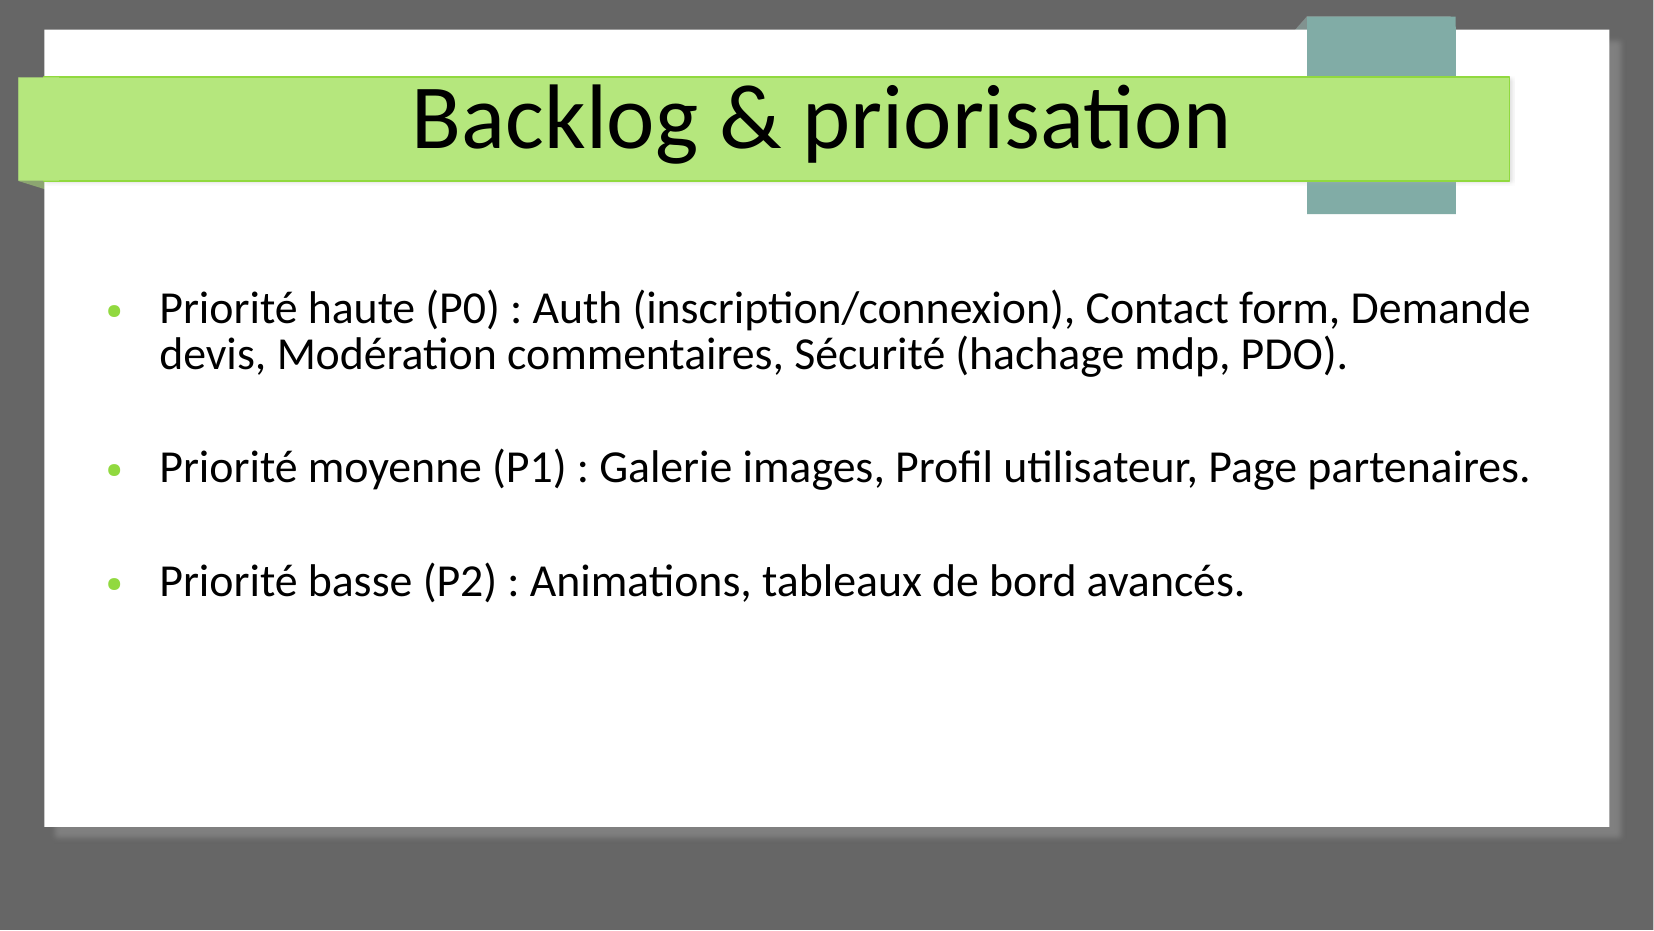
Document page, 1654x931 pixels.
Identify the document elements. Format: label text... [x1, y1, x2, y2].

title Backlog & priorisation [88, 73, 1506, 178]
list Priorité haute (P0) : Auth (inscription/connexion), Contact form, Demande devis, Modération commentaires, Sécurité (hachage mdp, PDO). Priorité moyenne (P1) : Galerie images, Profil utilisateur, Page partenaires. Priorité basse (P2) : Animations, tableaux de bord avancés. [88, 221, 1565, 813]
